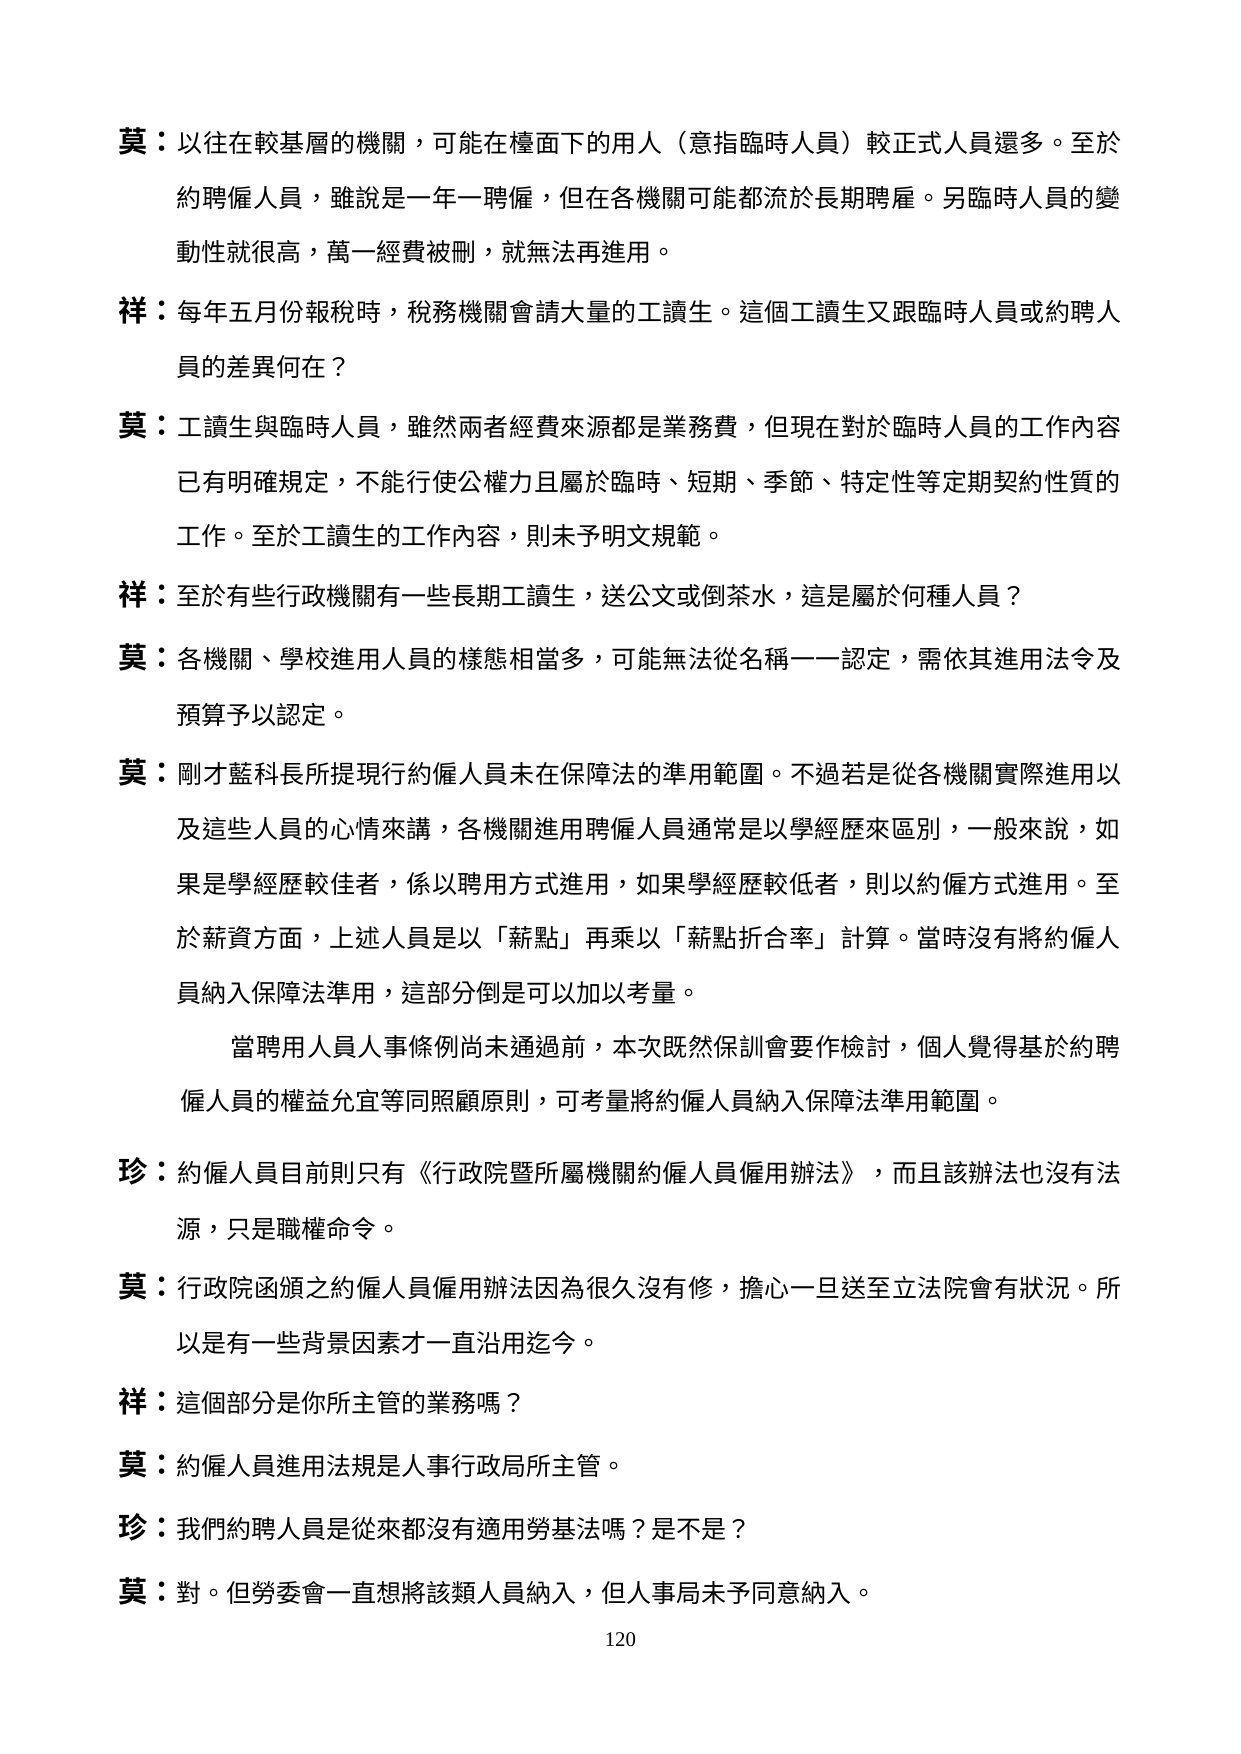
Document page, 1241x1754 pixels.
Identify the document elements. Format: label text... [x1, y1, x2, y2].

text 珍：約僱人員目前則只有《行政院暨所屬機關約僱人員僱用辦法》，而且該辦法也沒有法源，只是職權命令。 [118, 1149, 1122, 1245]
text 莫：約僱人員進用法規是人事行政局所主管。 [118, 1442, 1122, 1484]
text 珍：我們約聘人員是從來都沒有適用勞基法嗎？是不是？ [118, 1505, 1122, 1547]
text 祥：至於有些行政機關有一些長期工讀生，送公文或倒茶水，這是屬於何種人員？ [118, 571, 1122, 613]
text 莫：對。但勞委會一直想將該類人員納入，但人事局未予同意納入。 [118, 1568, 1122, 1611]
text 莫：工讀生與臨時人員，雖然兩者經費來源都是業務費，但現在對於臨時人員的工作內容已有明確規定，不能行使公權力且屬於臨時、短期、季節、特定性等定期契約性質的工作。至於工讀生的工作內容，則未予明文規範。 [118, 402, 1122, 553]
text 莫：以往在較基層的機關，可能在檯面下的用人（意指臨時人員）較正式人員還多。至於約聘僱人員，雖說是一年一聘僱，但在各機關可能都流於長期聘雇。另臨時人員的變動性就很高，萬一經費被刪，就無法再進用。 [118, 118, 1122, 269]
text 莫：各機關、學校進用人員的樣態相當多，可能無法從名稱一一認定，需依其進用法令及預算予以認定。 [118, 635, 1122, 731]
text 當聘用人員人事條例尚未通過前，本次既然保訓會要作檢討，個人覺得基於約聘僱人員的權益允宜等同照顧原則，可考量將約僱人員納入保障法準用範圍。 [181, 1027, 1122, 1118]
text 莫：剛才藍科長所提現行約僱人員未在保障法的準用範圍。不過若是從各機關實際進用以及這些人員的心情來講，各機關進用聘僱人員通常是以學經歷來區別，一般來說，如果是學經歷較佳者，係以聘用方式進用，如果學經歷較低者，則以約僱方式進用。至於薪資方面，上述人員是以「薪點」再乘以「薪點折合率」計算。當時沒有將約僱人員納入保障法準用，這部分倒是可以加以考量。 [118, 749, 1122, 1009]
text 祥：每年五月份報稅時，稅務機關會請大量的工讀生。這個工讀生又跟臨時人員或約聘人員的差異何在？ [118, 287, 1122, 384]
text 莫：行政院函頒之約僱人員僱用辦法因為很久沒有修，擔心一旦送至立法院會有狀況。所以是有一些背景因素才一直沿用迄今。 [118, 1263, 1122, 1360]
text 祥：這個部分是你所主管的業務嗎？ [118, 1378, 1122, 1421]
